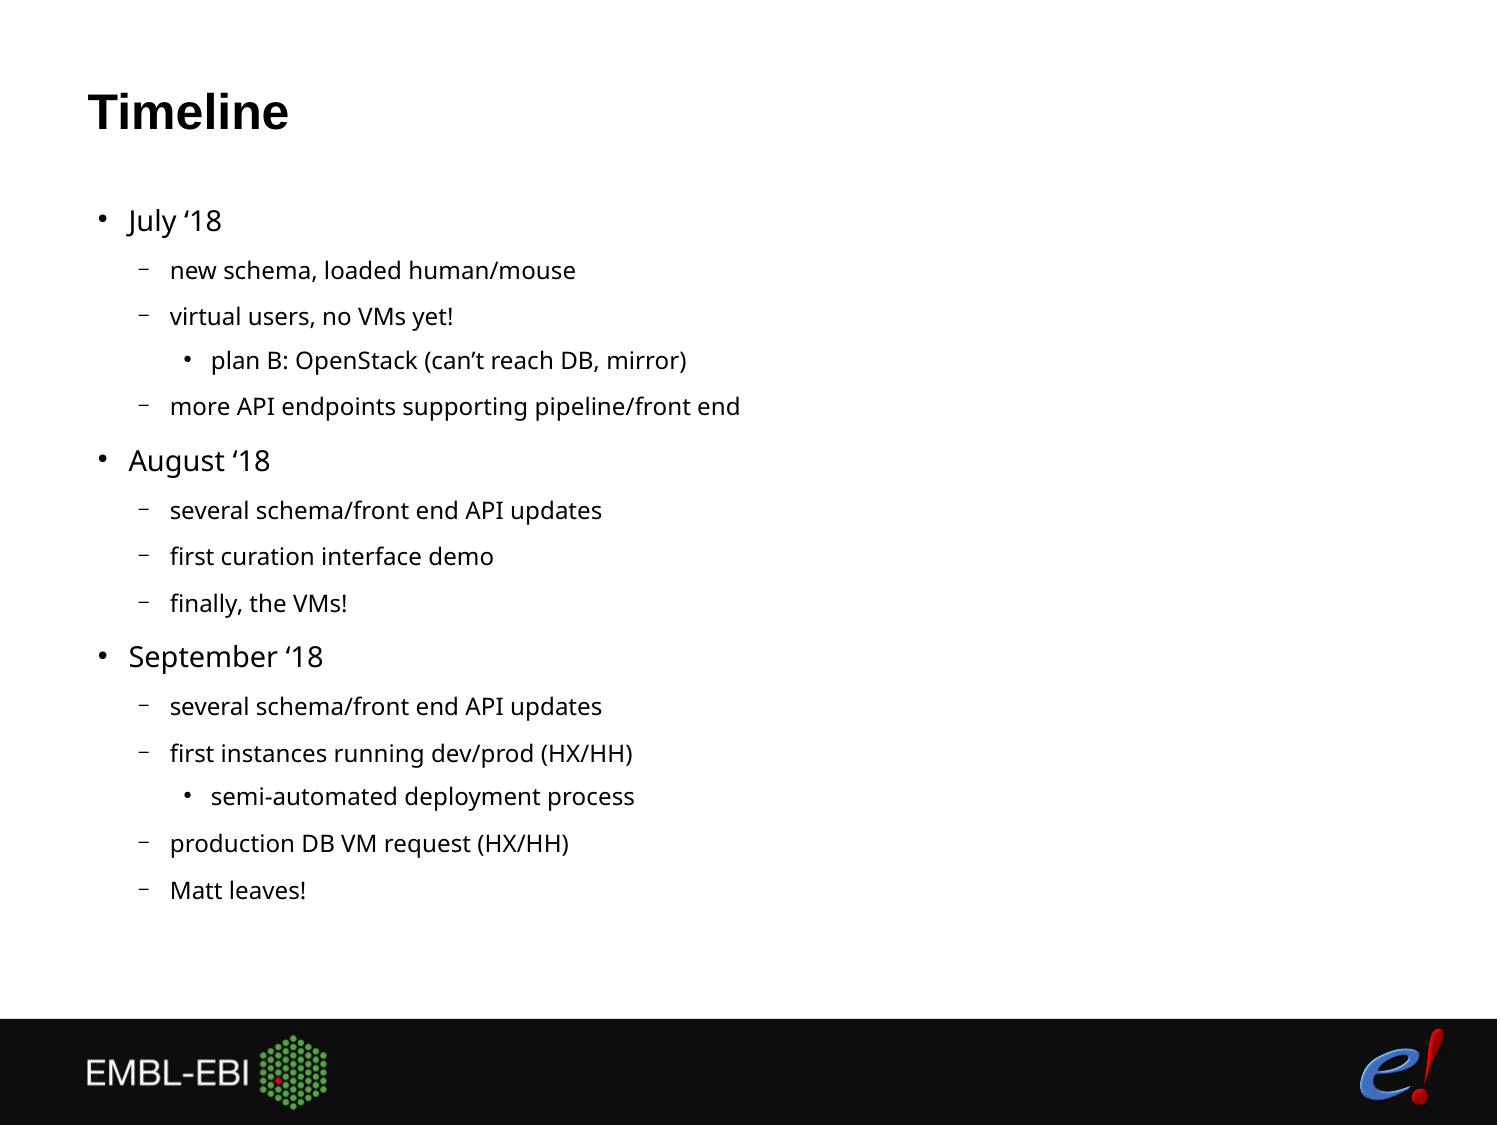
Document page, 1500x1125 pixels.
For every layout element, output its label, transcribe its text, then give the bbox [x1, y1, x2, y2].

picture [1357, 1026, 1448, 1112]
list July ‘18 new schema, loaded human/mouse virtual users, no VMs yet! plan B: OpenStack (can’t reach DB, mirror) more API endpoints supporting pipeline/front end August ‘18 several schema/front end API updates first curation interface demo finally, the VMs! September ‘18 several schema/front end API updates first instances running dev/prod (HX/HH) semi-automated deployment process production DB VM request (HX/HH) Matt leaves! [87, 200, 1425, 914]
picture [87, 1035, 327, 1110]
title Timeline [87, 50, 1425, 175]
